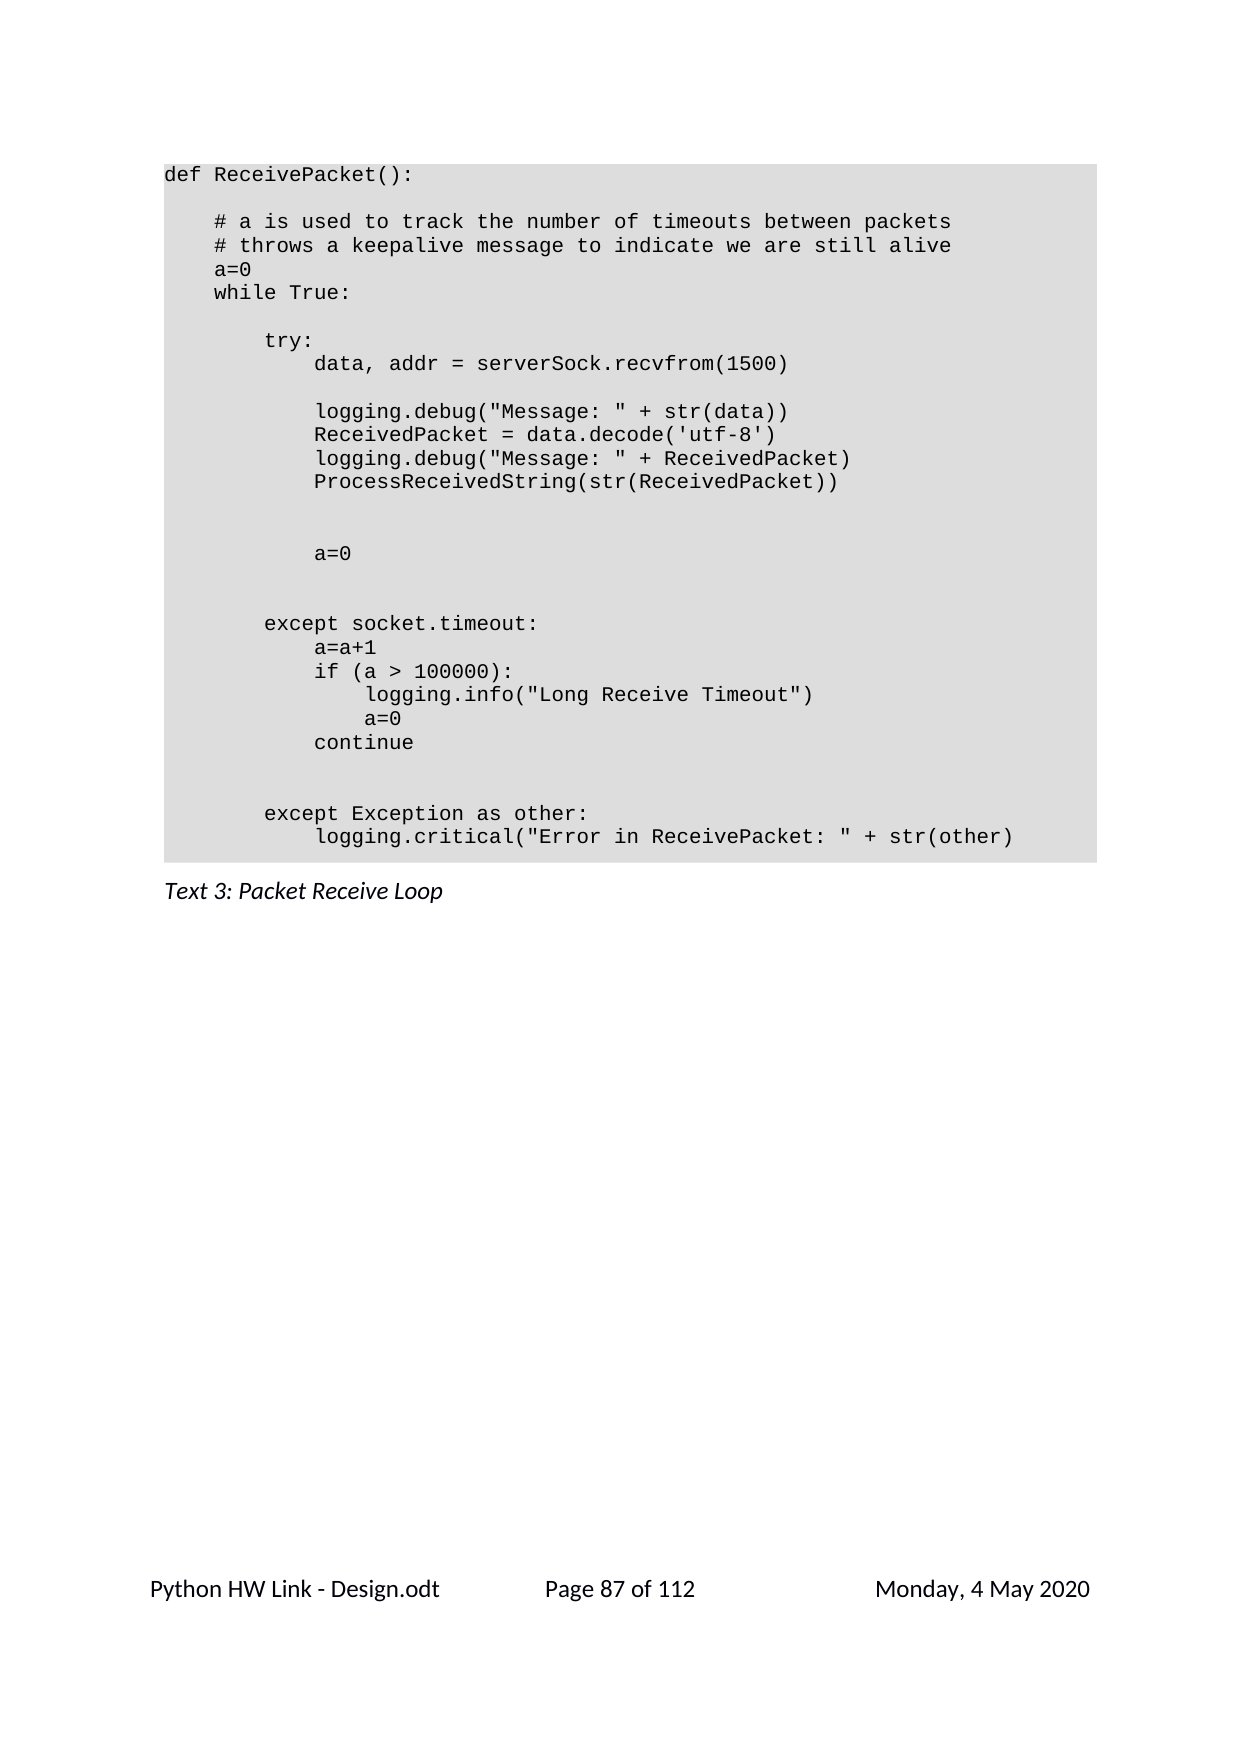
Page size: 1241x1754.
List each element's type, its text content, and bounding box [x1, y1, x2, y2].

text Text 3: Packet Receive Loop [164, 863, 1097, 906]
